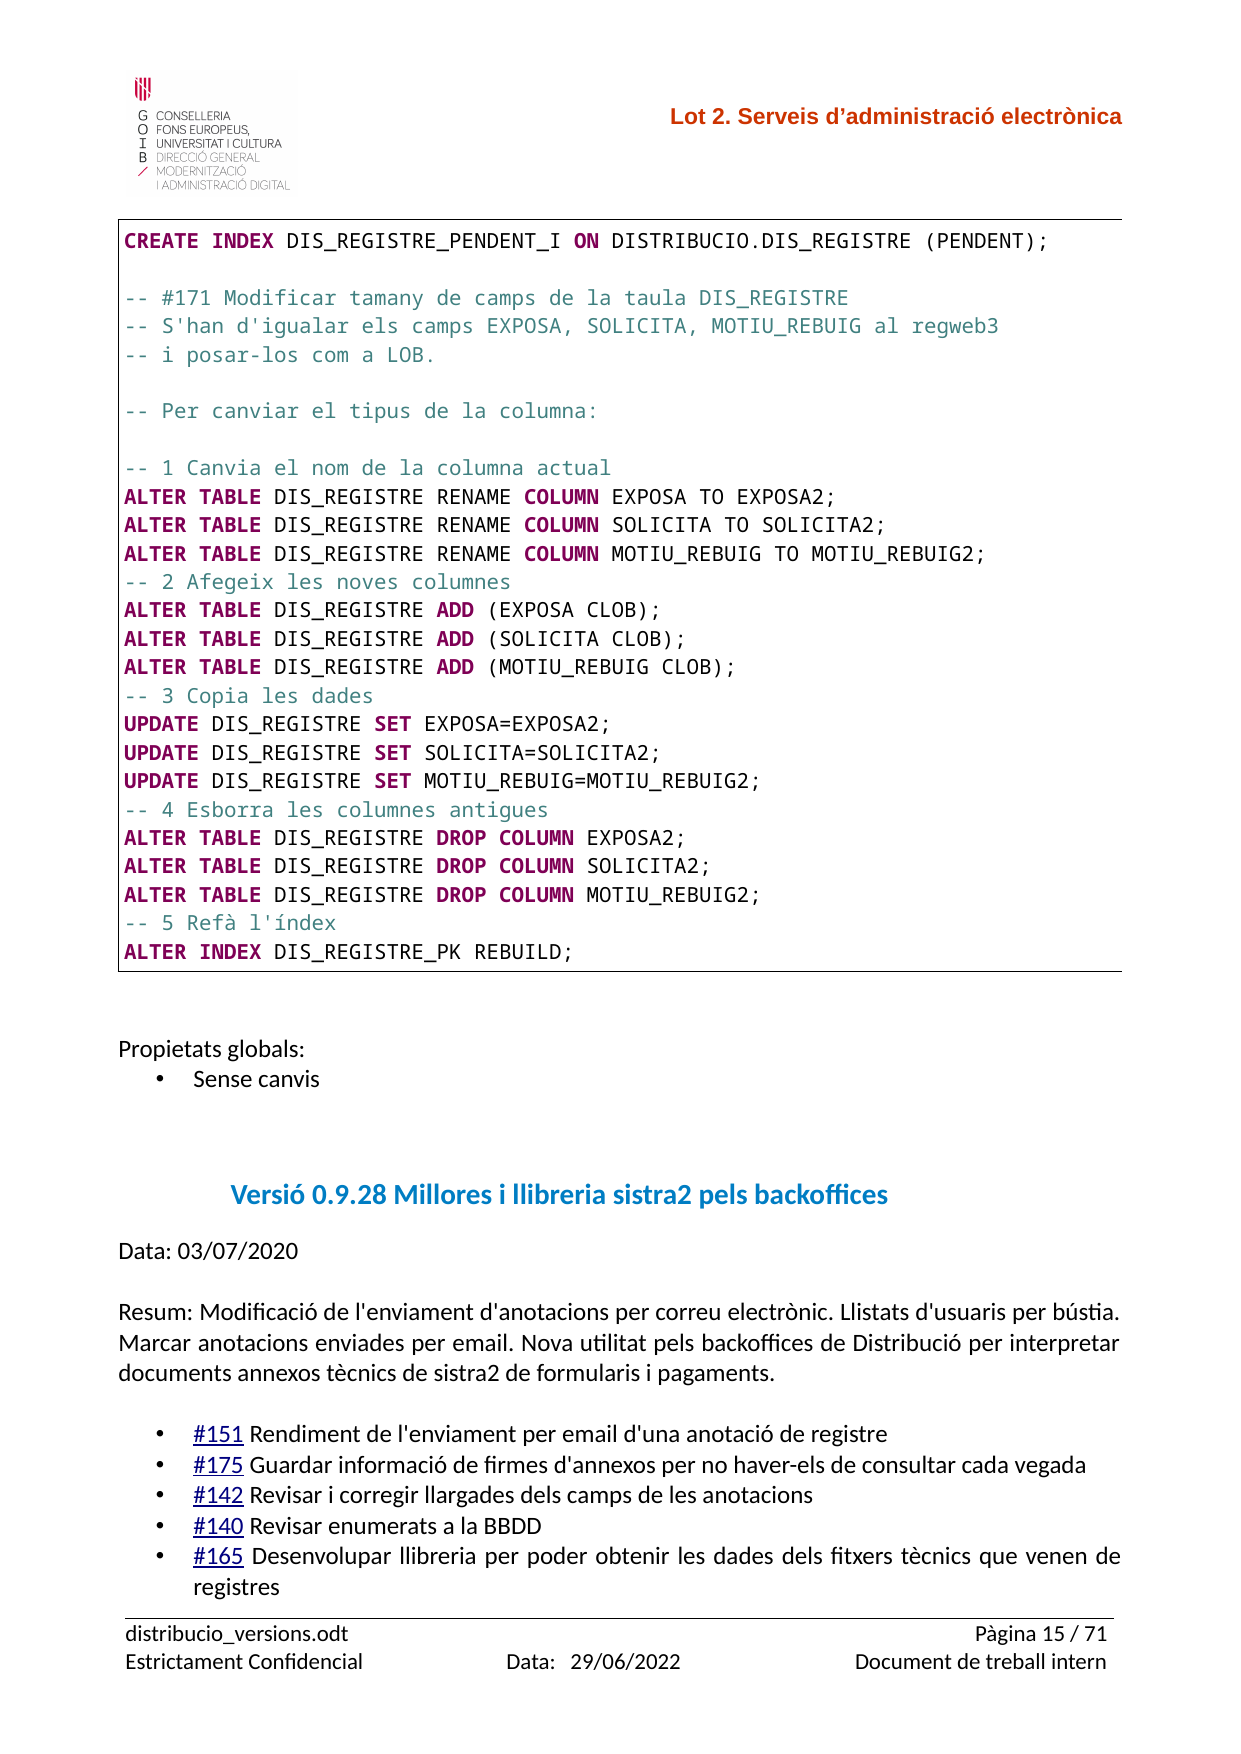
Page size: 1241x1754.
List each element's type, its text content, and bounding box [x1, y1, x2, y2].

table_header CREATE INDEX DIS_REGISTRE_PENDENT_I ON DISTRIBUCIO.DIS_REGISTRE (PENDENT); -- #171 Modificar tamany de camps de la taula DIS_REGISTRE -- S'han d'igualar els camps EXPOSA, SOLICITA, MOTIU_REBUIG al regweb3 -- i posar-los com a LOB. -- Per canviar el tipus de la columna: -- 1 Canvia el nom de la columna actual ALTER TABLE DIS_REGISTRE RENAME COLUMN EXPOSA TO EXPOSA2; ALTER TABLE DIS_REGISTRE RENAME COLUMN SOLICITA TO SOLICITA2; ALTER TABLE DIS_REGISTRE RENAME COLUMN MOTIU_REBUIG TO MOTIU_REBUIG2; -- 2 Afegeix les noves columnes ALTER TABLE DIS_REGISTRE ADD (EXPOSA CLOB); ALTER TABLE DIS_REGISTRE ADD (SOLICITA CLOB); ALTER TABLE DIS_REGISTRE ADD (MOTIU_REBUIG CLOB); -- 3 Copia les dades UPDATE DIS_REGISTRE SET EXPOSA=EXPOSA2; UPDATE DIS_REGISTRE SET SOLICITA=SOLICITA2; UPDATE DIS_REGISTRE SET MOTIU_REBUIG=MOTIU_REBUIG2; -- 4 Esborra les columnes antigues ALTER TABLE DIS_REGISTRE DROP COLUMN EXPOSA2; ALTER TABLE DIS_REGISTRE DROP COLUMN SOLICITA2; ALTER TABLE DIS_REGISTRE DROP COLUMN MOTIU_REBUIG2; -- 5 Refà l'índex ALTER INDEX DIS_REGISTRE_PK REBUILD; [119, 220, 1122, 971]
list #151 Rendiment de l'enviament per email d'una anotació de registre [156, 1418, 1122, 1449]
text Propietats globals: [118, 1033, 1122, 1064]
picture [126, 70, 299, 197]
list #175 Guardar informació de firmes d'annexos per no haver-els de consultar cada vegada [156, 1449, 1122, 1479]
subtitle Versió 0.9.28 Millores i llibreria sistra2 pels backoffices [153, 1176, 1122, 1211]
list #165 Desenvolupar llibreria per poder obtenir les dades dels fitxers tècnics que venen de registres [156, 1540, 1122, 1601]
list Sense canvis [156, 1064, 1122, 1094]
list #142 Revisar i corregir llargades dels camps de les anotacions [156, 1479, 1122, 1510]
text Data: 03/07/2020 [118, 1235, 1122, 1266]
list #140 Revisar enumerats a la BBDD [156, 1510, 1122, 1540]
text Resum: Modificació de l'enviament d'anotacions per correu electrònic. Llistats d'usuaris per bústia. Marcar anotacions enviades per email. Nova utilitat pels backoffices de Distribució per interpretar documents annexos tècnics de sistra2 de formularis i pagaments. [118, 1296, 1122, 1388]
